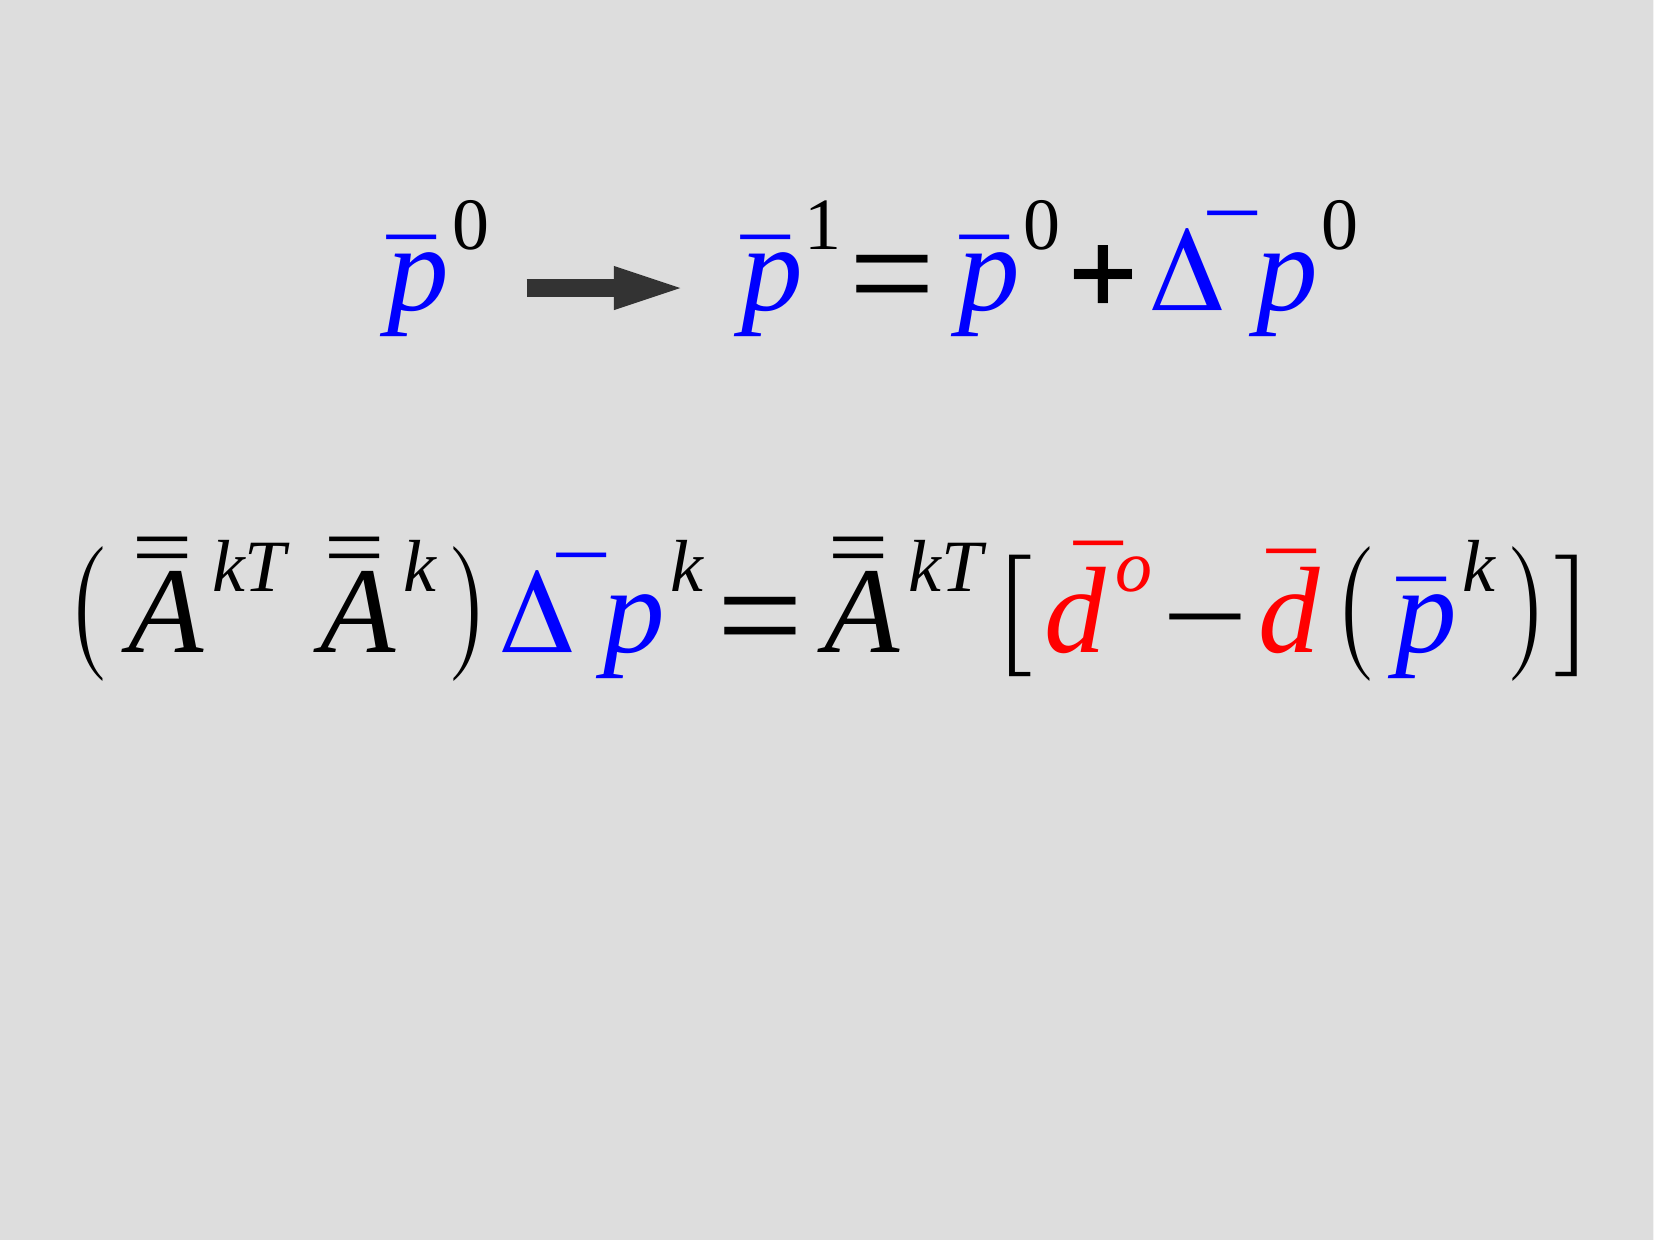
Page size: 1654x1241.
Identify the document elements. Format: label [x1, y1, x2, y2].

chart [720, 182, 1365, 337]
chart [61, 524, 1592, 688]
chart [366, 182, 497, 337]
